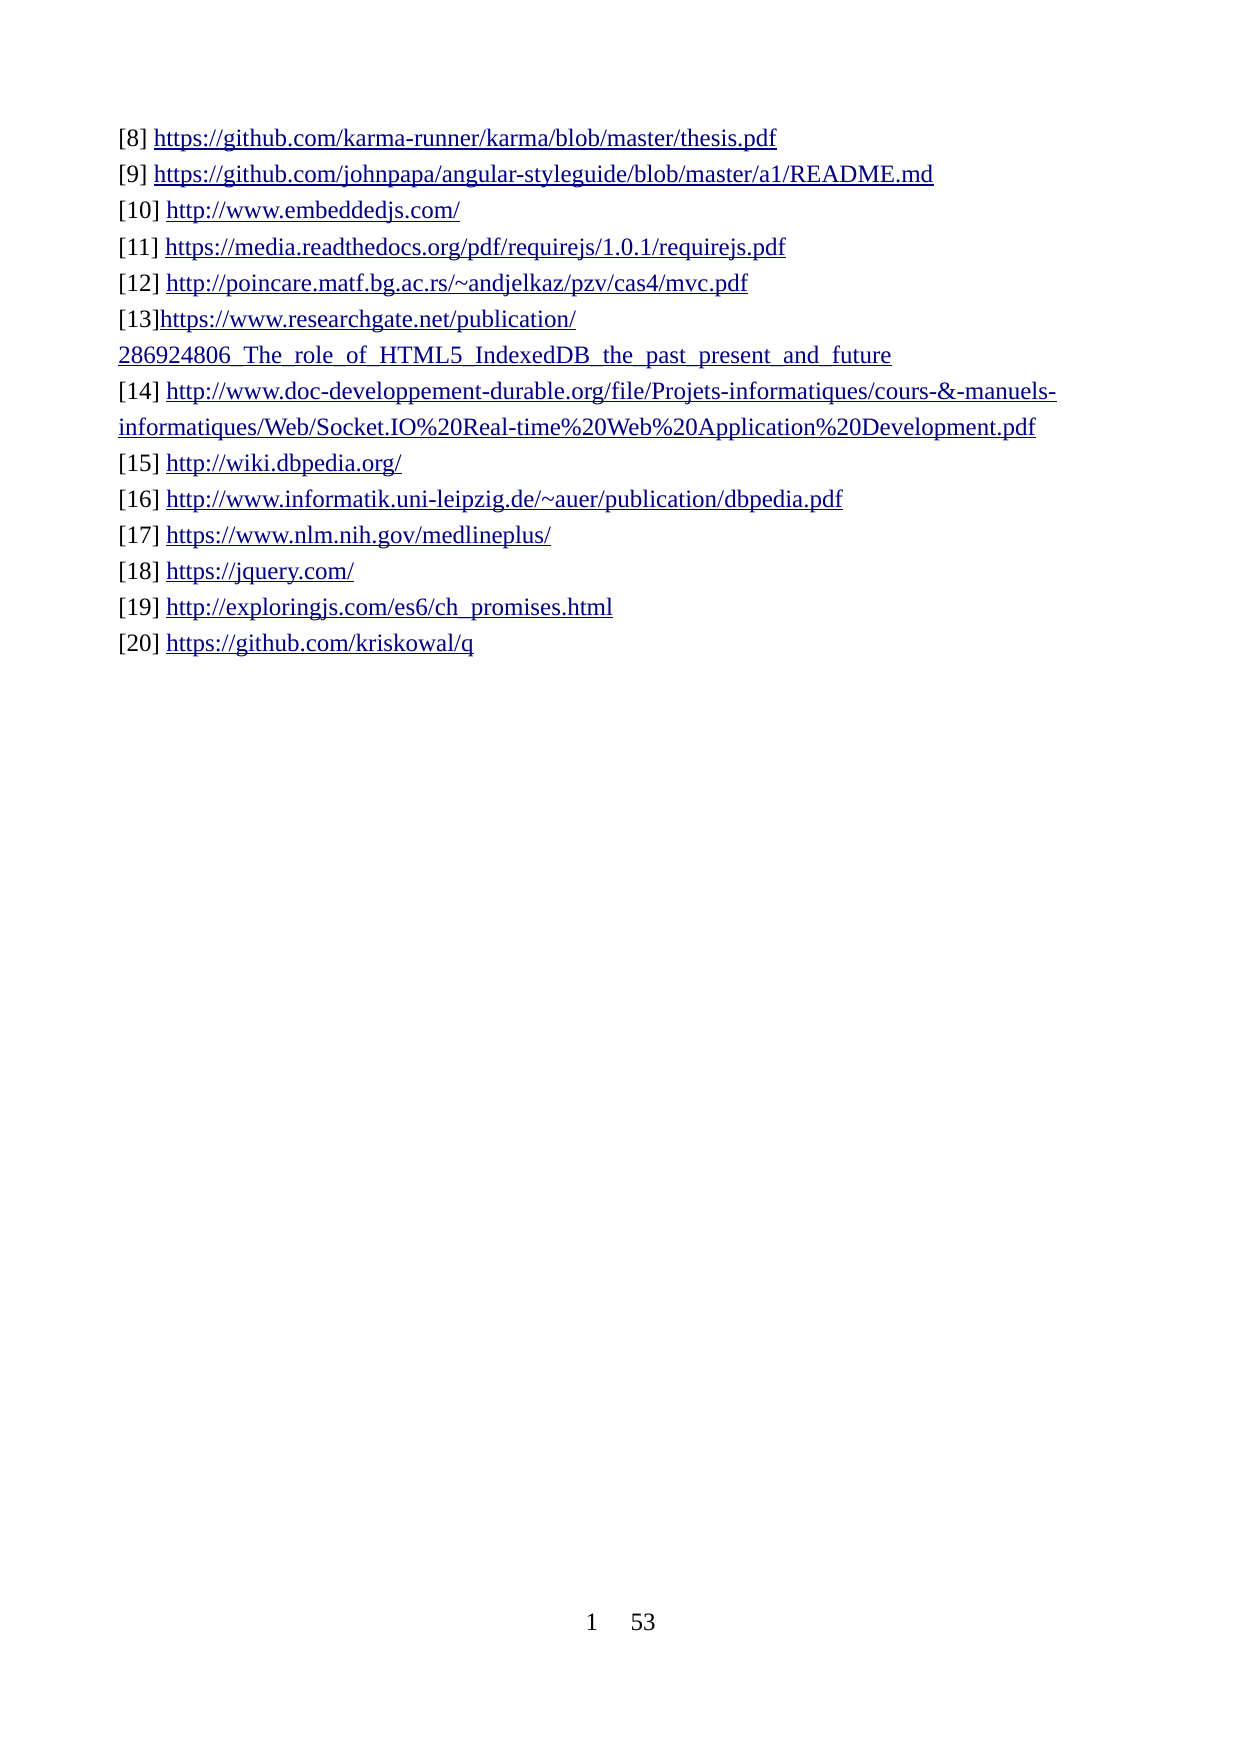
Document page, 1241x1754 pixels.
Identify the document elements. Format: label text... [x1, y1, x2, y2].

subtitle [11] https://media.readthedocs.org/pdf/requirejs/1.0.1/requirejs.pdf [118, 226, 1122, 262]
subtitle [10] http://www.embeddedjs.com/ [118, 190, 1122, 226]
subtitle [20] https://github.com/kriskowal/q [118, 623, 1122, 659]
subtitle [9] https://github.com/johnpapa/angular-styleguide/blob/master/a1/README.md [118, 154, 1122, 190]
subtitle [14] http://www.doc-developpement-durable.org/file/Projets-informatiques/cours-&-manuels-informatiques/Web/Socket.IO%20Real-time%20Web%20Application%20Development.pdf [118, 370, 1122, 442]
subtitle [18] https://jquery.com/ [118, 551, 1122, 587]
subtitle [8] https://github.com/karma-runner/karma/blob/master/thesis.pdf [118, 118, 1122, 154]
subtitle [19] http://exploringjs.com/es6/ch_promises.html [118, 587, 1122, 623]
subtitle [16] http://www.informatik.uni-leipzig.de/~auer/publication/dbpedia.pdf [118, 478, 1122, 514]
subtitle [17] https://www.nlm.nih.gov/medlineplus/ [118, 514, 1122, 551]
subtitle [12] http://poincare.matf.bg.ac.rs/~andjelkaz/pzv/cas4/mvc.pdf [118, 262, 1122, 298]
subtitle [15] http://wiki.dbpedia.org/ [118, 442, 1122, 478]
subtitle [13]https://www.researchgate.net/publication/286924806_The_role_of_HTML5_IndexedDB_the_past_present_and_future [118, 298, 1122, 370]
